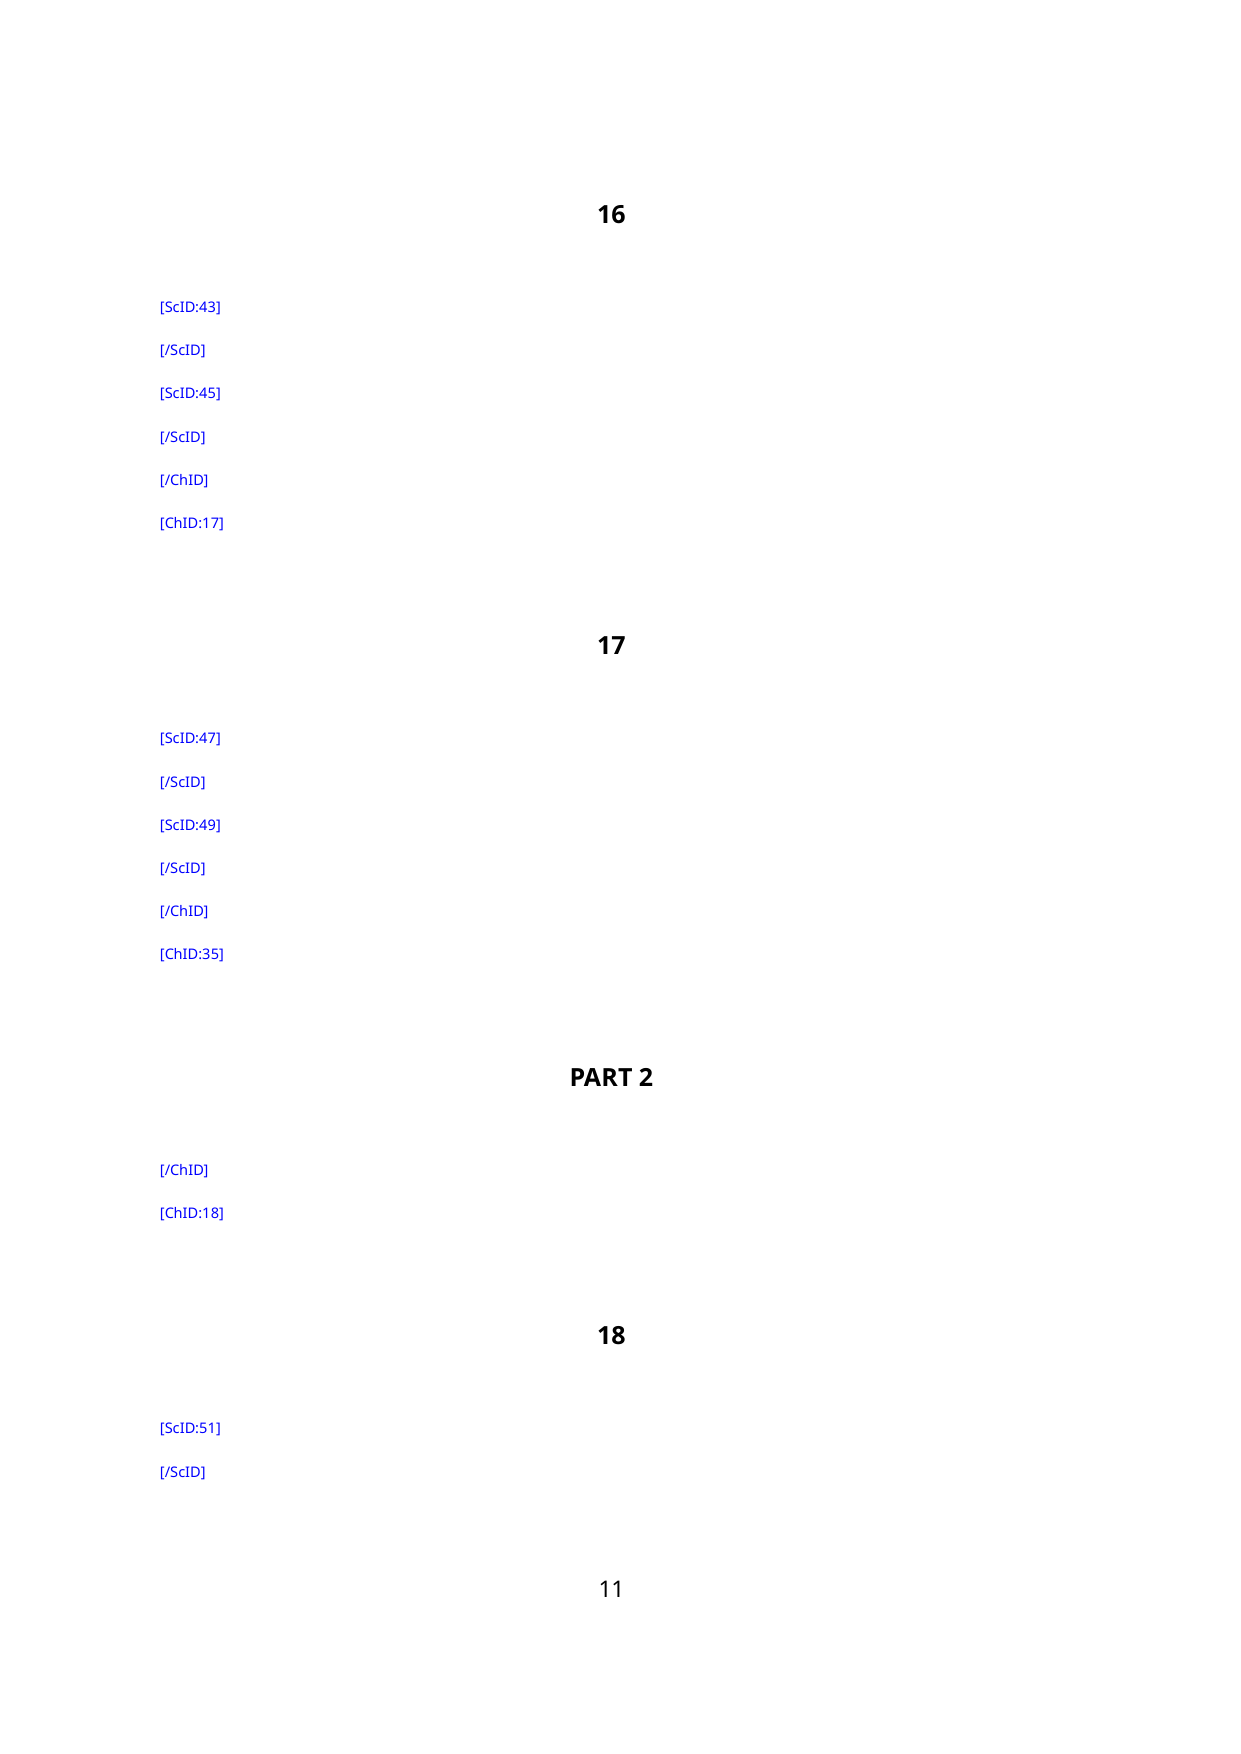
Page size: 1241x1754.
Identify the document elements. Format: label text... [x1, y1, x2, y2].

text [/ScID] [159, 1439, 1063, 1483]
text [/ScID] [159, 749, 1063, 793]
text [/ChID] [159, 1138, 1063, 1181]
text [ScID:45] [159, 361, 1063, 404]
text [ScID:47] [159, 706, 1063, 749]
text [ChID:17] [159, 491, 1063, 534]
text [/ScID] [159, 836, 1063, 879]
text [ChID:18] [159, 1181, 1063, 1224]
text [/ScID] [159, 318, 1063, 361]
subtitle 16 [159, 189, 1063, 232]
subtitle Part 2 [159, 1051, 1063, 1094]
text [ChID:35] [159, 922, 1063, 965]
text [ScID:43] [159, 275, 1063, 318]
text [ScID:51] [159, 1396, 1063, 1439]
subtitle 17 [159, 620, 1063, 663]
subtitle 18 [159, 1310, 1063, 1353]
text [/ChID] [159, 879, 1063, 922]
text [/ChID] [159, 448, 1063, 491]
text [ScID:49] [159, 793, 1063, 836]
text [/ScID] [159, 404, 1063, 448]
